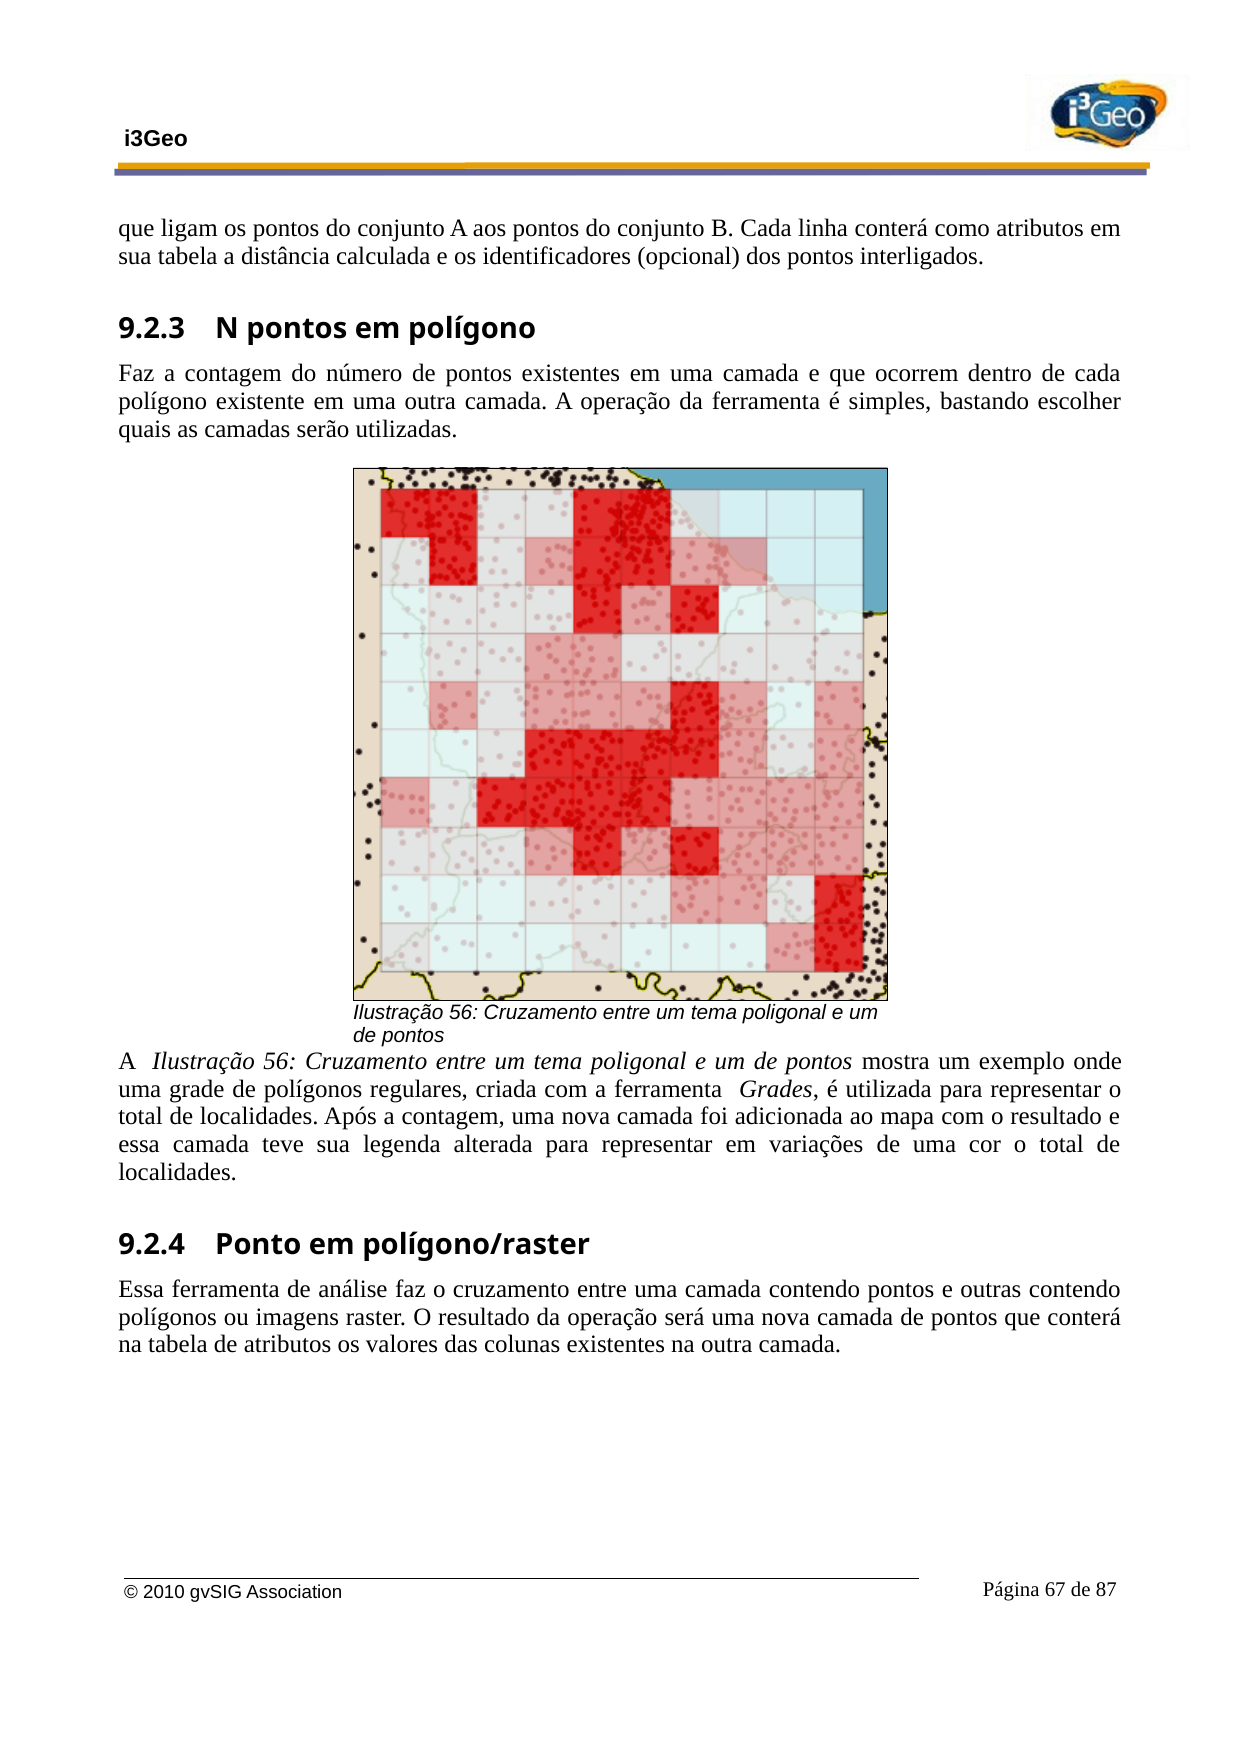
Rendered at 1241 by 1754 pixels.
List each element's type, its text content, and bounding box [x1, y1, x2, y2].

text Faz a contagem do número de pontos existentes em uma camada e que ocorrem dentro de cada polígono existente em uma outra camada. A operação da ferramenta é simples, bastando escolher quais as camadas serão utilizadas. [118, 359, 1122, 443]
picture [1025, 74, 1191, 151]
subtitle Ponto em polígono/raster [118, 1223, 1122, 1263]
text que ligam os pontos do conjunto A aos pontos do conjunto B. Cada linha conterá como atributos em sua tabela a distância calculada e os identificadores (opcional) dos pontos interligados. [118, 214, 1122, 270]
picture [354, 469, 887, 1000]
subtitle N pontos em polígono [118, 307, 1122, 347]
text Essa ferramenta de análise faz o cruzamento entre uma camada contendo pontos e outras contendo polígonos ou imagens raster. O resultado da operação será uma nova camada de pontos que conterá na tabela de atributos os valores das colunas existentes na outra camada. [118, 1275, 1122, 1358]
text Ilustração 56: Cruzamento entre um tema poligonal e um de pontos [353, 1001, 887, 1047]
text A Ilustração 56: Cruzamento entre um tema poligonal e um de pontos mostra um exemplo onde uma grade de polígonos regulares, criada com a ferramenta Grades, é utilizada para representar o total de localidades. Após a contagem, uma nova camada foi adicionada ao mapa com o resultado e essa camada teve sua legenda alterada para representar em variações de uma cor o total de localidades. [118, 455, 1122, 1186]
